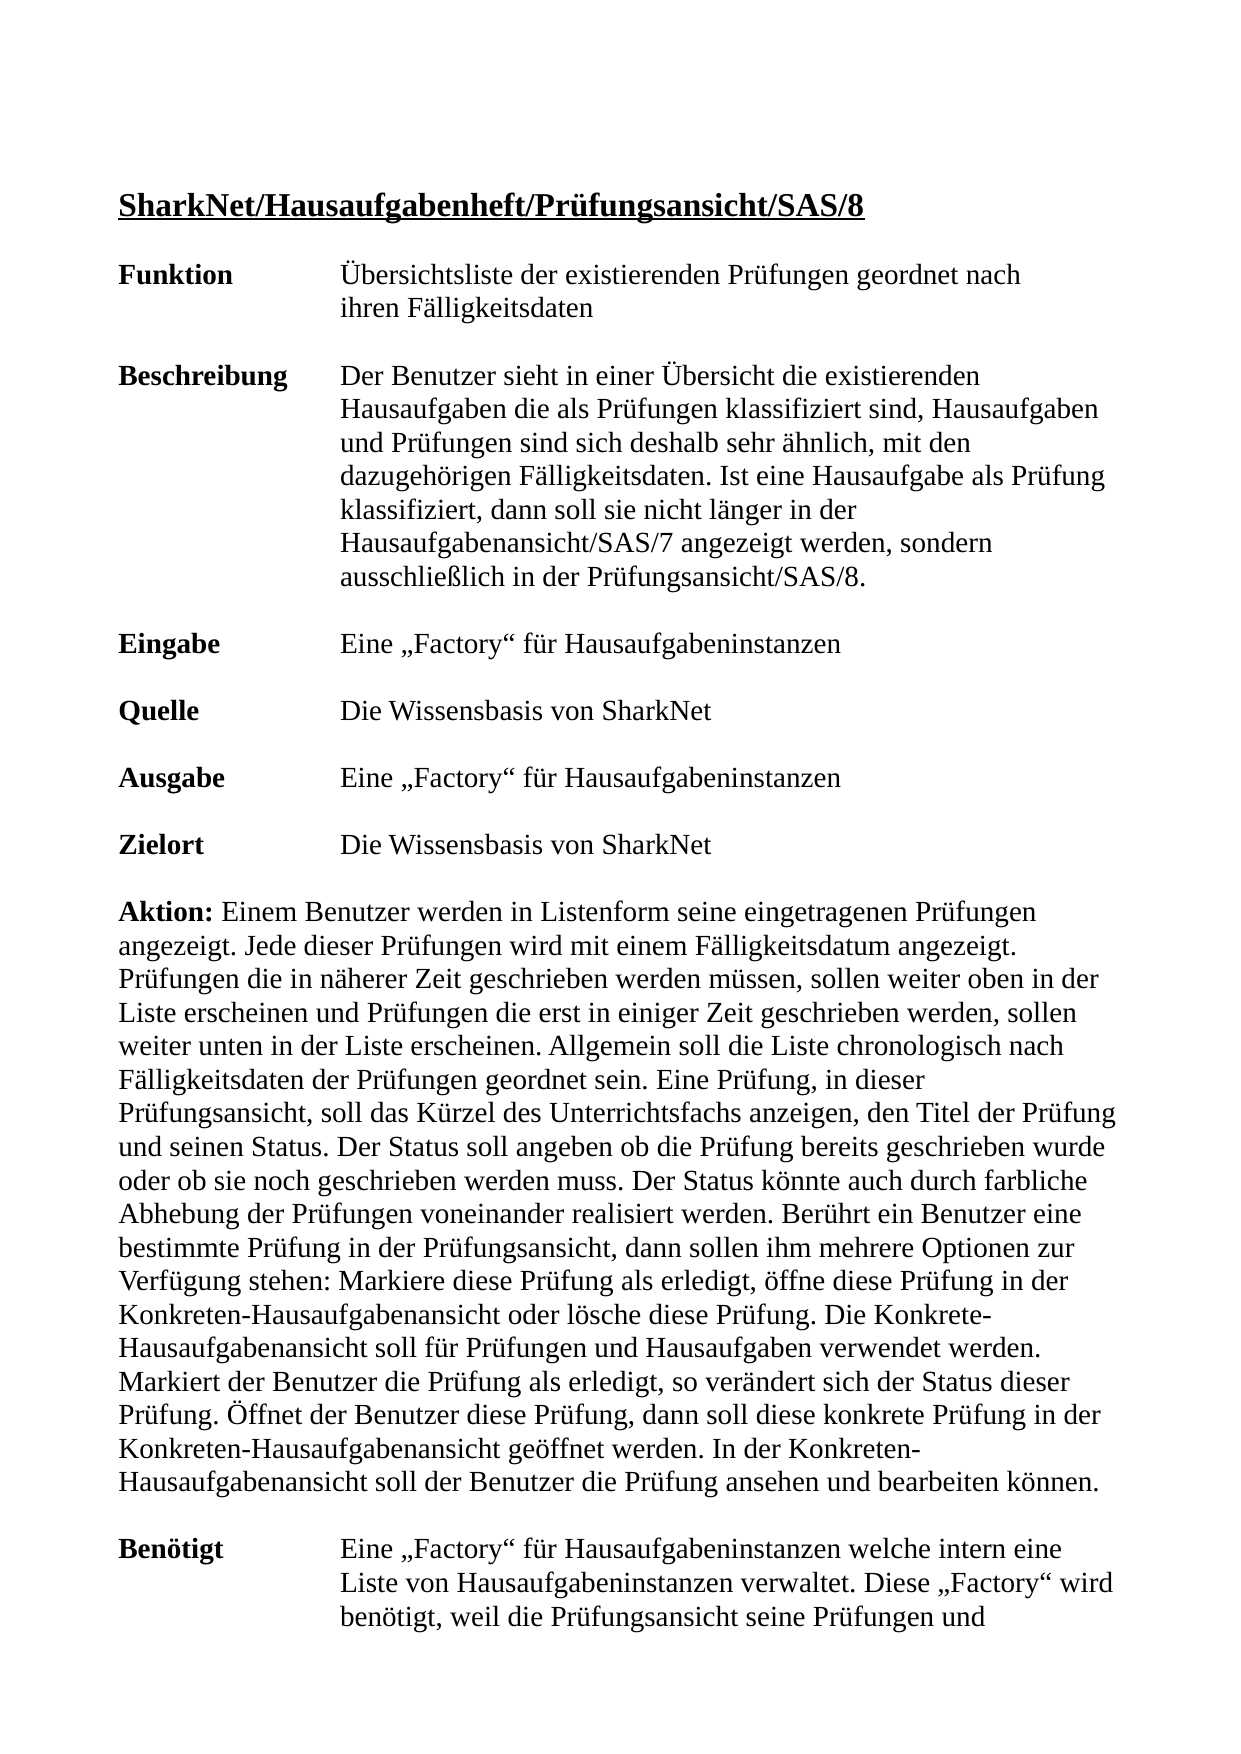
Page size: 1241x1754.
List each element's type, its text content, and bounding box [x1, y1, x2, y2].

text Ausgabe Eine „Factory“ für Hausaufgabeninstanzen [118, 760, 1122, 794]
text Funktion Übersichtsliste der existierenden Prüfungen geordnet nach ihren Fälligkeitsdaten [118, 257, 1122, 324]
text Quelle Die Wissensbasis von SharkNet [118, 693, 1122, 727]
text Eingabe Eine „Factory“ für Hausaufgabeninstanzen [118, 626, 1122, 659]
text Zielort Die Wissensbasis von SharkNet [118, 827, 1122, 861]
text SharkNet/Hausaufgabenheft/Prüfungsansicht/SAS/8 [118, 185, 1122, 223]
text Beschreibung Der Benutzer sieht in einer Übersicht die existierenden Hausaufgaben die als Prüfungen klassifiziert sind, Hausaufgaben und Prüfungen sind sich deshalb sehr ähnlich, mit den dazugehörigen Fälligkeitsdaten. Ist eine Hausaufgabe als Prüfung klassifiziert, dann soll sie nicht länger in der Hausaufgabenansicht/SAS/7 angezeigt werden, sondern ausschließlich in der Prüfungsansicht/SAS/8. [118, 358, 1122, 592]
text Benötigt Eine „Factory“ für Hausaufgabeninstanzen welche intern eine Liste von Hausaufgabeninstanzen verwaltet. Diese „Factory“ wird benötigt, weil die Prüfungsansicht seine Prüfungen und [118, 1532, 1122, 1632]
text Aktion: Einem Benutzer werden in Listenform seine eingetragenen Prüfungen angezeigt. Jede dieser Prüfungen wird mit einem Fälligkeitsdatum angezeigt. Prüfungen die in näherer Zeit geschrieben werden müssen, sollen weiter oben in der Liste erscheinen und Prüfungen die erst in einiger Zeit geschrieben werden, sollen weiter unten in der Liste erscheinen. Allgemein soll die Liste chronologisch nach Fälligkeitsdaten der Prüfungen geordnet sein. Eine Prüfung, in dieser Prüfungsansicht, soll das Kürzel des Unterrichtsfachs anzeigen, den Titel der Prüfung und seinen Status. Der Status soll angeben ob die Prüfung bereits geschrieben wurde oder ob sie noch geschrieben werden muss. Der Status könnte auch durch farbliche Abhebung der Prüfungen voneinander realisiert werden. Berührt ein Benutzer eine bestimmte Prüfung in der Prüfungsansicht, dann sollen ihm mehrere Optionen zur Verfügung stehen: Markiere diese Prüfung als erledigt, öffne diese Prüfung in der Konkreten-Hausaufgabenansicht oder lösche diese Prüfung. Die Konkrete-Hausaufgabenansicht soll für Prüfungen und Hausaufgaben verwendet werden. Markiert der Benutzer die Prüfung als erledigt, so verändert sich der Status dieser Prüfung. Öffnet der Benutzer diese Prüfung, dann soll diese konkrete Prüfung in der Konkreten-Hausaufgabenansicht geöffnet werden. In der Konkreten-Hausaufgabenansicht soll der Benutzer die Prüfung ansehen und bearbeiten können. [118, 894, 1122, 1498]
